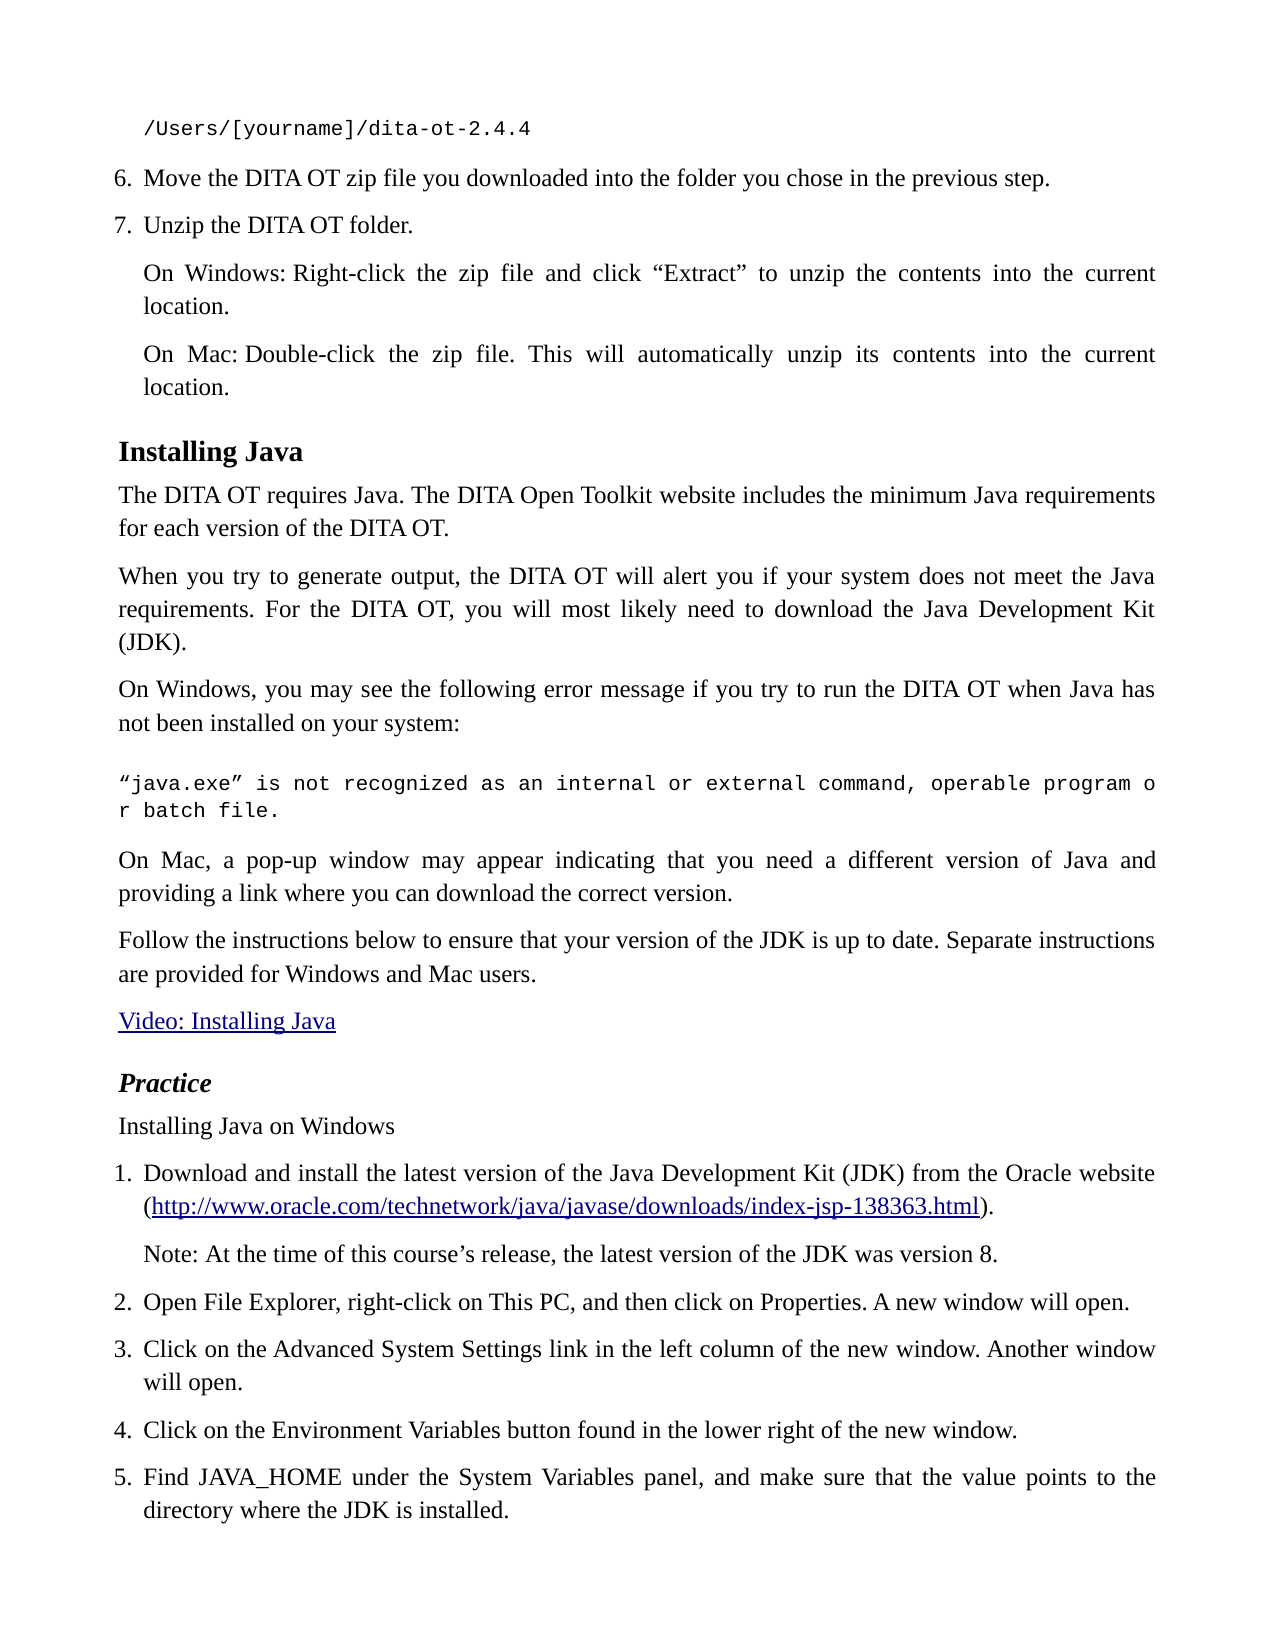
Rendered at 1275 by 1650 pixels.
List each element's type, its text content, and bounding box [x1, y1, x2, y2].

list Click on the Environment Variables button found in the lower right of the new window. [118, 1415, 1157, 1443]
list Open File Explorer, right-click on This PC, and then click on Properties. A new window will open. [118, 1287, 1157, 1315]
text Follow the instructions below to ensure that your version of the JDK is up to date. Separate instructions are provided for Windows and Mac users. [118, 926, 1157, 987]
text When you try to generate output, the DITA OT will alert you if your system does not meet the Java requirements. For the DITA OT, you will most likely need to download the Java Development Kit (JDK). [118, 561, 1157, 656]
list On Mac: Double-click the zip file. This will automatically unzip its contents into the current location. [118, 339, 1157, 401]
list Download and install the latest version of the Java Development Kit (JDK) from the Oracle website (http://www.oracle.com/technetwork/java/javase/downloads/index-jsp-138363.html). [118, 1158, 1157, 1220]
list Unzip the DITA OT folder. [118, 211, 1157, 239]
subtitle Practice [118, 1066, 1157, 1098]
text On Windows, you may see the following error message if you try to run the DITA OT when Java has not been installed on your system: [118, 674, 1157, 736]
list /Users/[yourname]/dita-ot-2.4.4 [118, 118, 1157, 142]
list Note: At the time of this course’s release, the latest version of the JDK was version 8. [118, 1239, 1157, 1268]
text The DITA OT requires Java. The DITA Open Toolkit website includes the minimum Java requirements for each version of the DITA OT. [118, 480, 1157, 542]
text “java.exe” is not recognized as an internal or external command, operable program or batch file. [118, 773, 1157, 824]
list Find JAVA_HOME under the System Variables panel, and make sure that the value points to the directory where the JDK is installed. [118, 1462, 1157, 1524]
text Installing Java on Windows [118, 1111, 1157, 1139]
text On Mac, a pop-up window may appear indicating that you need a different version of Java and providing a link where you can download the correct version. [118, 845, 1157, 907]
list Move the DITA OT zip file you downloaded into the folder you chose in the previous step. [118, 163, 1157, 192]
list On Windows: Right-click the zip file and click “Extract” to unzip the contents into the current location. [118, 258, 1157, 320]
subtitle Installing Java [118, 434, 1157, 468]
text Video: Installing Java [118, 1006, 1157, 1035]
list Click on the Advanced System Settings link in the left column of the new window. Another window will open. [118, 1334, 1157, 1396]
